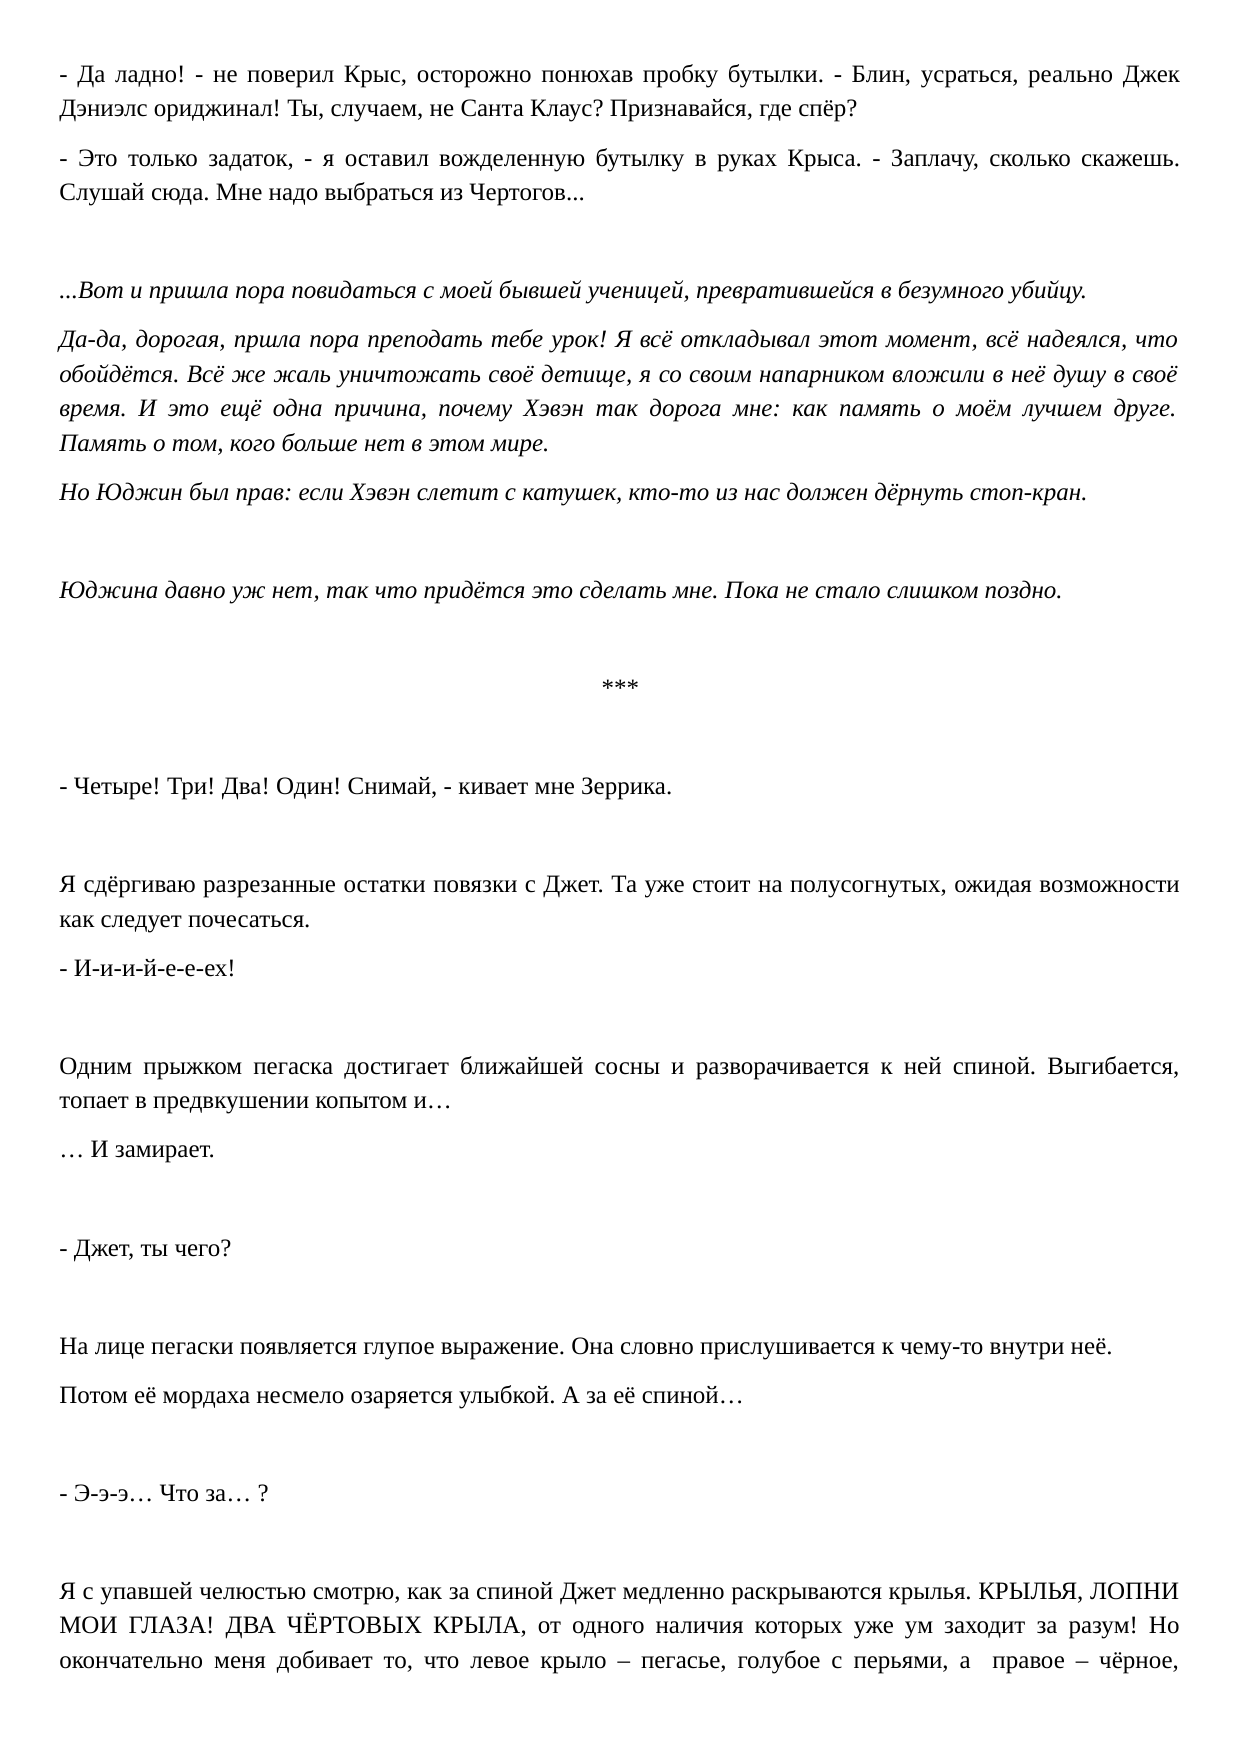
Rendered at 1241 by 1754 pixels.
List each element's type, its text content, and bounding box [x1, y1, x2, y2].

text - Джет, ты чего? [59, 1233, 1181, 1261]
text Потом её мордаха несмело озаряется улыбкой. А за её спиной… [59, 1380, 1181, 1408]
text Но Юджин был прав: если Хэвэн слетит с катушек, кто-то из нас должен дёрнуть стоп-кран. [59, 477, 1181, 506]
text - Четыре! Три! Два! Один! Снимай, - кивает мне Зеррика. [59, 771, 1181, 800]
text ...Вот и пришла пора повидаться с моей бывшей ученицей, превратившейся в безумного убийцу. [59, 275, 1181, 304]
text *** [59, 673, 1181, 702]
text Я с упавшей челюстью смотрю, как за спиной Джет медленно раскрываются крылья. КРЫЛЬЯ, ЛОПНИ МОИ ГЛАЗА! ДВА ЧЁРТОВЫХ КРЫЛА, от одного наличия которых уже ум заходит за разум! Но окончательно меня добивает то, что левое крыло – пегасье, голубое с перьями, а правое – чёрное, [59, 1576, 1181, 1674]
text Одним прыжком пегаска достигает ближайшей сосны и разворачивается к ней спиной. Выгибается, топает в предвкушении копытом и… [59, 1051, 1181, 1114]
text - Э-э-э… Что за… ? [59, 1478, 1181, 1507]
text - Это только задаток, - я оставил вожделенную бутылку в руках Крыса. - Заплачу, сколько скажешь. Слушай сюда. Мне надо выбраться из Чертогов... [59, 143, 1181, 206]
text Я сдёргиваю разрезанные остатки повязки с Джет. Та уже стоит на полусогнутых, ожидая возможности как следует почесаться. [59, 869, 1181, 932]
text Да-да, дорогая, пршла пора преподать тебе урок! Я всё откладывал этот момент, всё надеялся, что обойдётся. Всё же жаль уничтожать своё детище, я со своим напарником вложили в неё душу в своё время. И это ещё одна причина, почему Хэвэн так дорога мне: как память о моём лучшем друге. Память о том, кого больше нет в этом мире. [59, 324, 1181, 456]
text … И замирает. [59, 1134, 1181, 1163]
text - И-и-и-й-е-е-ех! [59, 953, 1181, 982]
text На лице пегаски появляется глупое выражение. Она словно прислушивается к чему-то внутри неё. [59, 1331, 1181, 1359]
text - Да ладно! - не поверил Крыс, осторожно понюхав пробку бутылки. - Блин, усраться, реально Джек Дэниэлс ориджинал! Ты, случаем, не Санта Клаус? Признавайся, где спёр? [59, 59, 1181, 122]
text Юджина давно уж нет, так что придётся это сделать мне. Пока не стало слишком поздно. [59, 575, 1181, 604]
